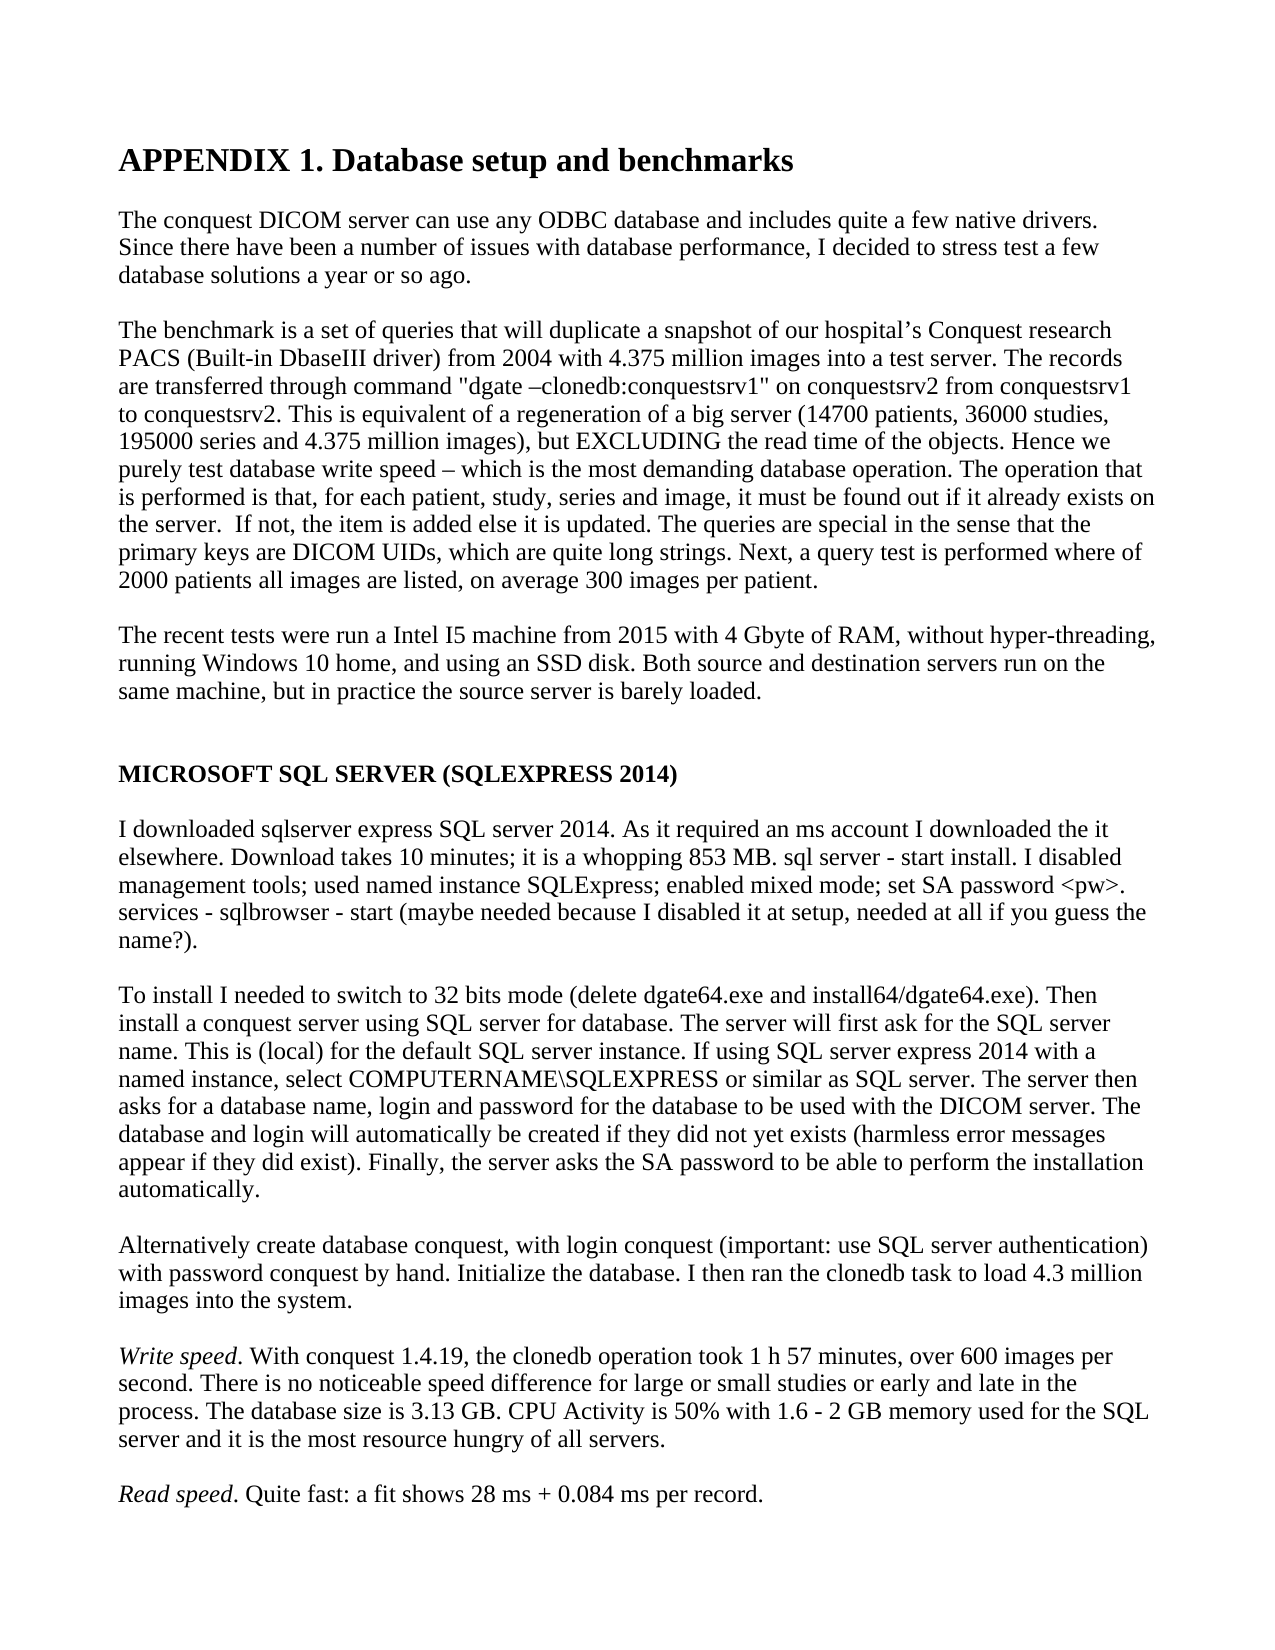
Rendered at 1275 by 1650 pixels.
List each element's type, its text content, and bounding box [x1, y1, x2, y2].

text I downloaded sqlserver express SQL server 2014. As it required an ms account I downloaded the it elsewhere. Download takes 10 minutes; it is a whopping 853 MB. sql server - start install. I disabled management tools; used named instance SQLExpress; enabled mixed mode; set SA password <pw>. [118, 815, 1157, 898]
text APPENDIX 1. Database setup and benchmarks [118, 141, 1157, 178]
text The recent tests were run a Intel I5 machine from 2015 with 4 Gbyte of RAM, without hyper-threading, running Windows 10 home, and using an SSD disk. Both source and destination servers run on the same machine, but in practice the source server is barely loaded. [118, 621, 1157, 704]
text The conquest DICOM server can use any ODBC database and includes quite a few native drivers. Since there have been a number of issues with database performance, I decided to stress test a few database solutions a year or so ago. [118, 206, 1157, 289]
text Read speed. Quite fast: a fit shows 28 ms + 0.084 ms per record. [118, 1480, 1157, 1508]
text The benchmark is a set of queries that will duplicate a snapshot of our hospital’s Conquest research PACS (Built-in DbaseIII driver) from 2004 with 4.375 million images into a test server. The records are transferred through command "dgate –clonedb:conquestsrv1" on conquestsrv2 from conquestsrv1 to conquestsrv2. This is equivalent of a regeneration of a big server (14700 patients, 36000 studies, 195000 series and 4.375 million images), but EXCLUDING the read time of the objects. Hence we purely test database write speed – which is the most demanding database operation. The operation that is performed is that, for each patient, study, series and image, it must be found out if it already exists on the server. If not, the item is added else it is updated. The queries are special in the sense that the primary keys are DICOM UIDs, which are quite long strings. Next, a query test is performed where of 2000 patients all images are listed, on average 300 images per patient. [118, 317, 1157, 594]
text MICROSOFT SQL SERVER (SQLEXPRESS 2014) [118, 760, 1157, 788]
text Write speed. With conquest 1.4.19, the clonedb operation took 1 h 57 minutes, over 600 images per second. There is no noticeable speed difference for large or small studies or early and late in the process. The database size is 3.13 GB. CPU Activity is 50% with 1.6 - 2 GB memory used for the SQL server and it is the most resource hungry of all servers. [118, 1342, 1157, 1453]
text Alternatively create database conquest, with login conquest (important: use SQL server authentication) with password conquest by hand. Initialize the database. I then ran the clonedb task to load 4.3 million images into the system. [118, 1231, 1157, 1314]
text To install I needed to switch to 32 bits mode (delete dgate64.exe and install64/dgate64.exe). Then install a conquest server using SQL server for database. The server will first ask for the SQL server name. This is (local) for the default SQL server instance. If using SQL server express 2014 with a named instance, select COMPUTERNAME\SQLEXPRESS or similar as SQL server. The server then asks for a database name, login and password for the database to be used with the DICOM server. The database and login will automatically be created if they did not yet exists (harmless error messages appear if they did exist). Finally, the server asks the SA password to be able to perform the installation automatically. [118, 982, 1157, 1203]
text services - sqlbrowser - start (maybe needed because I disabled it at setup, needed at all if you guess the name?). [118, 898, 1157, 954]
